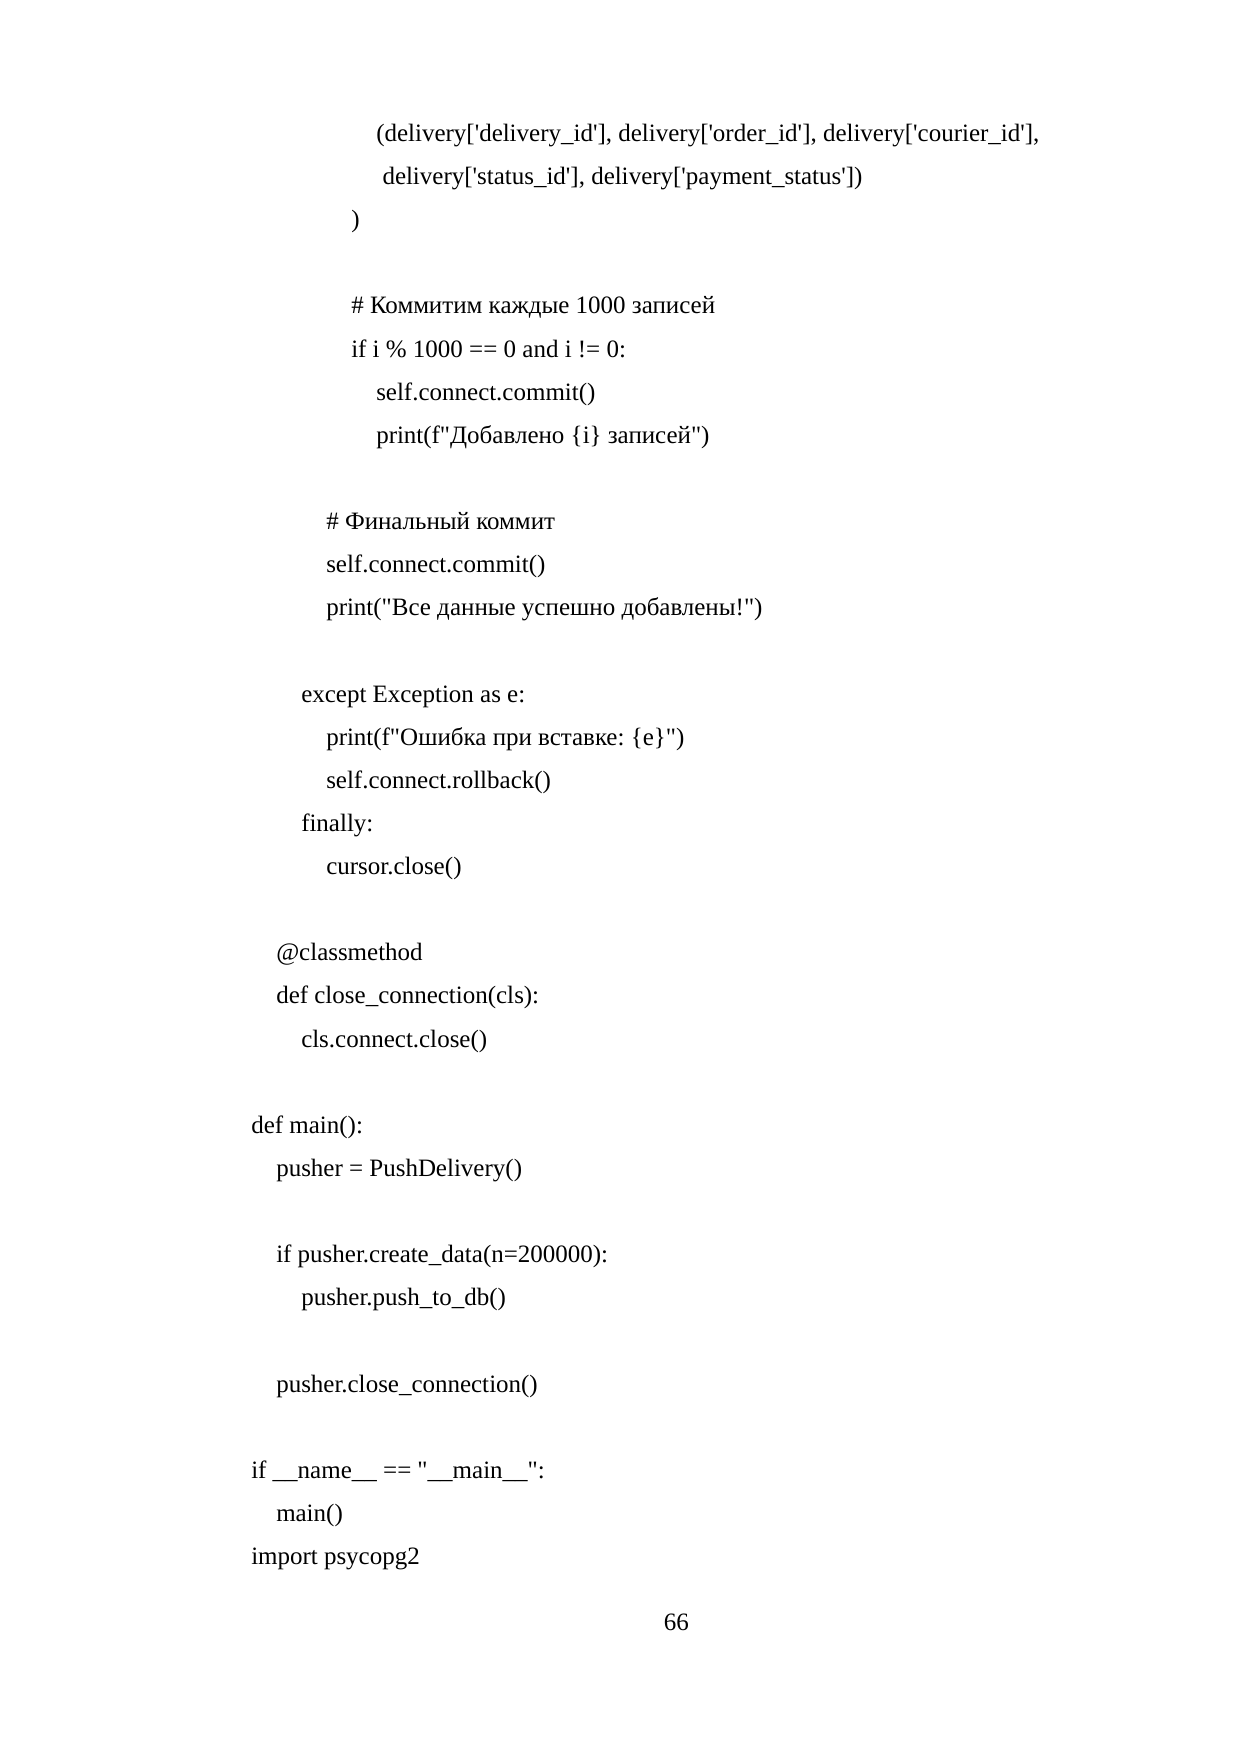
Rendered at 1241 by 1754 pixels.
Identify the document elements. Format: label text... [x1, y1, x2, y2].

text (delivery['delivery_id'], delivery['order_id'], delivery['courier_id'], [177, 118, 1181, 147]
text if i % 1000 == 0 and i != 0: [177, 334, 1181, 362]
text self.connect.rollback() [177, 765, 1181, 794]
text self.connect.commit() [177, 549, 1181, 578]
text if __name__ == "__main__": [177, 1455, 1181, 1484]
text pusher.push_to_db() [177, 1282, 1181, 1311]
text delivery['status_id'], delivery['payment_status']) [177, 161, 1181, 190]
text self.connect.commit() [177, 377, 1181, 406]
text ) [177, 204, 1181, 233]
text pusher = PushDelivery() [177, 1153, 1181, 1182]
text if pusher.create_data(n=200000): [177, 1239, 1181, 1268]
text @classmethod [177, 937, 1181, 966]
text except Exception as e: [177, 679, 1181, 707]
text print(f"Добавлено {i} записей") [177, 420, 1181, 449]
text def main(): [177, 1110, 1181, 1139]
text import psycopg2 [177, 1541, 1181, 1570]
text finally: [177, 808, 1181, 837]
text pusher.close_connection() [177, 1369, 1181, 1397]
text # Коммитим каждые 1000 записей [177, 291, 1181, 319]
text cursor.close() [177, 851, 1181, 880]
text # Финальный коммит [177, 506, 1181, 535]
text cls.connect.close() [177, 1024, 1181, 1052]
text print(f"Ошибка при вставке: {e}") [177, 722, 1181, 751]
text def close_connection(cls): [177, 981, 1181, 1009]
text print("Все данные успешно добавлены!") [177, 592, 1181, 621]
text main() [177, 1498, 1181, 1527]
